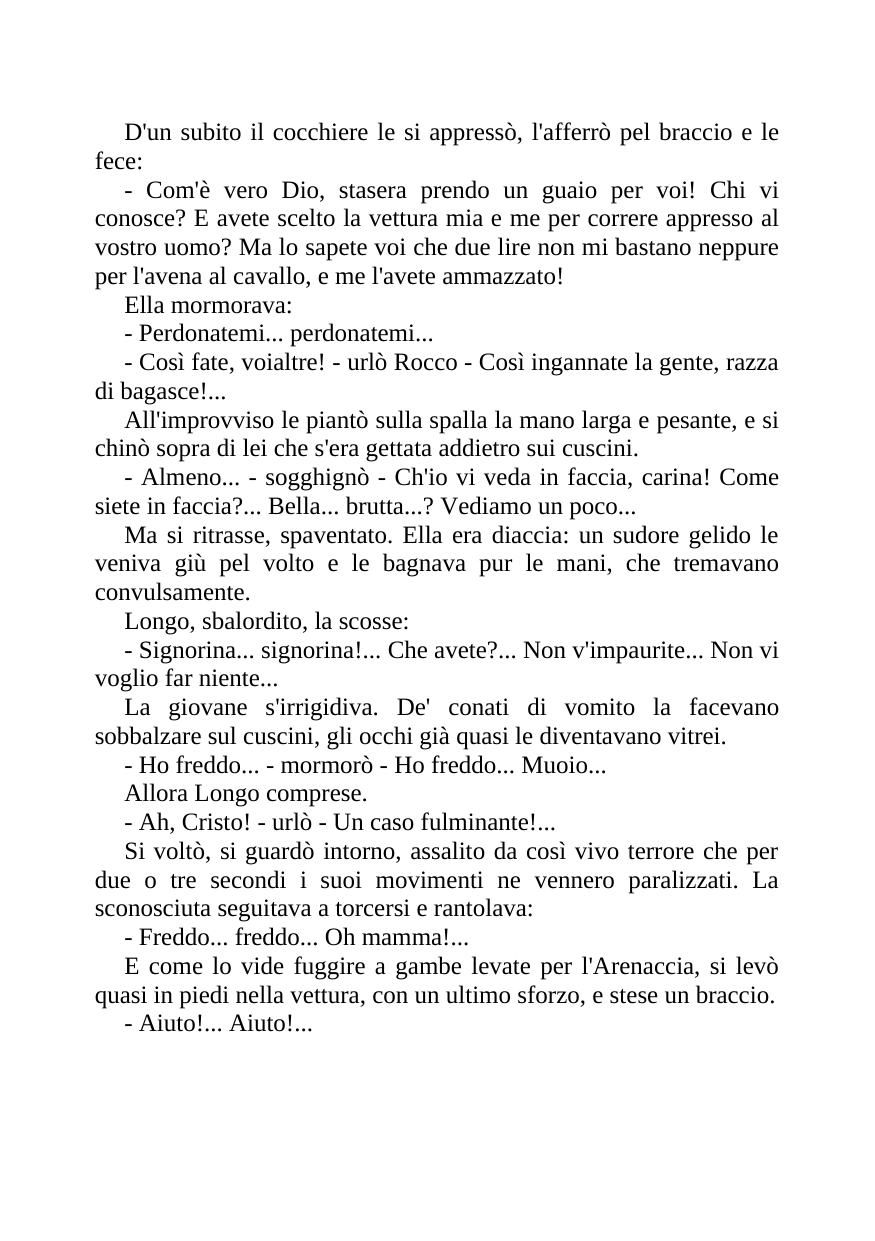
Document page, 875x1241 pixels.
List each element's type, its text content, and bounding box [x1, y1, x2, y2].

text - Perdonatemi... perdonatemi... [94, 318, 779, 347]
text - Aiuto!... Aiuto!... [94, 1008, 779, 1037]
text - Signorina... signorina!... Che avete?... Non v'impaurite... Non vi voglio far niente... [94, 635, 779, 692]
text - Ho freddo... - mormorò - Ho freddo... Muoio... [94, 750, 779, 778]
text D'un subito il cocchiere le si appressò, l'afferrò pel braccio e le fece: [94, 117, 779, 175]
text - Ah, Cristo! - urlò - Un caso fulminante!... [94, 807, 779, 836]
text - Freddo... freddo... Oh mamma!... [94, 922, 779, 951]
text E come lo vide fuggire a gambe levate per l'Arenaccia, si levò quasi in piedi nella vettura, con un ultimo sforzo, e stese un braccio. [94, 951, 779, 1008]
text All'improvviso le piantò sulla spalla la mano larga e pesante, e si chinò sopra di lei che s'era gettata addietro sui cuscini. [94, 405, 779, 462]
text Longo, sbalordito, la scosse: [94, 606, 779, 635]
text Ma si ritrasse, spaventato. Ella era diaccia: un sudore gelido le veniva giù pel volto e le bagnava pur le mani, che tremavano convulsamente. [94, 520, 779, 606]
text Allora Longo comprese. [94, 778, 779, 807]
text - Così fate, voialtre! - urlò Rocco - Così ingannate la gente, razza di bagasce!... [94, 347, 779, 405]
text - Almeno... - sogghignò - Ch'io vi veda in faccia, carina! Come siete in faccia?... Bella... brutta...? Vediamo un poco... [94, 462, 779, 520]
text La giovane s'irrigidiva. De' conati di vomito la facevano sobbalzare sul cuscini, gli occhi già quasi le diventavano vitrei. [94, 692, 779, 750]
text Ella mormorava: [94, 290, 779, 318]
text Si voltò, si guardò intorno, assalito da così vivo terrore che per due o tre secondi i suoi movimenti ne vennero paralizzati. La sconosciuta seguitava a torcersi e rantolava: [94, 836, 779, 922]
text - Com'è vero Dio, stasera prendo un guaio per voi! Chi vi conosce? E avete scelto la vettura mia e me per correre appresso al vostro uomo? Ma lo sapete voi che due lire non mi bastano neppure per l'avena al cavallo, e me l'avete ammazzato! [94, 175, 779, 290]
